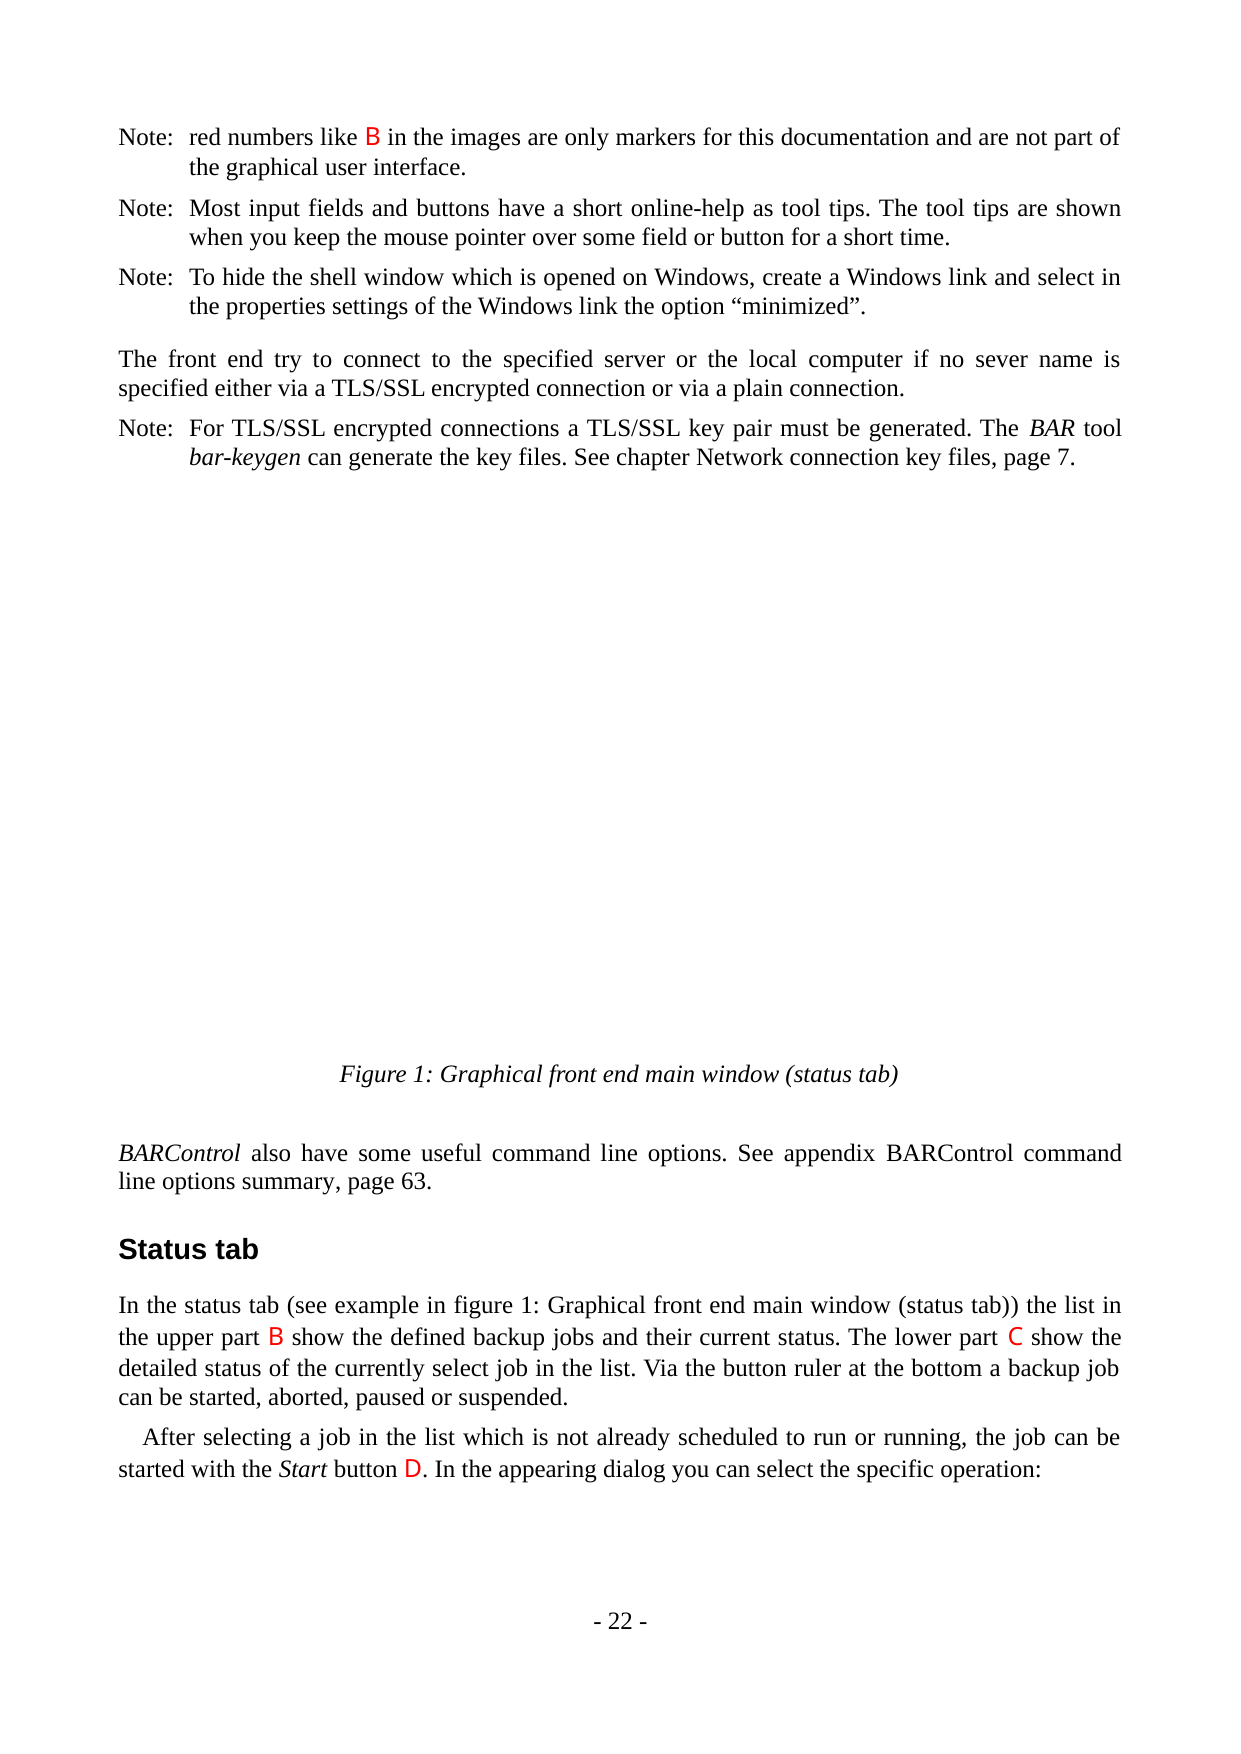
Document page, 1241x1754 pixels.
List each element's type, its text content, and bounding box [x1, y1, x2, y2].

text Note: To hide the shell window which is opened on Windows, create a Windows link and select in the properties settings of the Windows link the option “minimized”. [118, 262, 1122, 320]
text Note: For TLS/SSL encrypted connections a TLS/SSL key pair must be generated. The BAR tool bar-keygen can generate the key files. See chapter Network connection key files, page 7. [118, 413, 1122, 471]
text Note: Most input fields and buttons have a short online-help as tool tips. The tool tips are shown when you keep the mouse pointer over some field or button for a short time. [118, 193, 1122, 250]
text BARControl also have some useful command line options. See appendix BARControl command line options summary, page 64. [118, 495, 1122, 1195]
text The front end try to connect to the specified server or the local computer if no sever name is specified either via a TLS/SSL encrypted connection or via a plain connection. [118, 344, 1122, 401]
text Figure 1: Graphical front end main window (status tab) [289, 519, 951, 1088]
text In the status tab (see example in figure 1: Graphical front end main window (status tab)) the list in the upper part B show the defined backup jobs and their current status. The lower part C show the detailed status of the currently select job in the list. Via the button ruler at the bottom a backup job can be started, aborted, paused or suspended. [118, 1290, 1122, 1410]
text Note: red numbers like B in the images are only markers for this documentation and are not part of the graphical user interface. [118, 118, 1122, 181]
text After selecting a job in the list which is not already scheduled to run or running, the job can be started with the Start button D. In the appearing dialog you can select the specific operation: [118, 1422, 1122, 1485]
subtitle Status tab [118, 1232, 1122, 1266]
